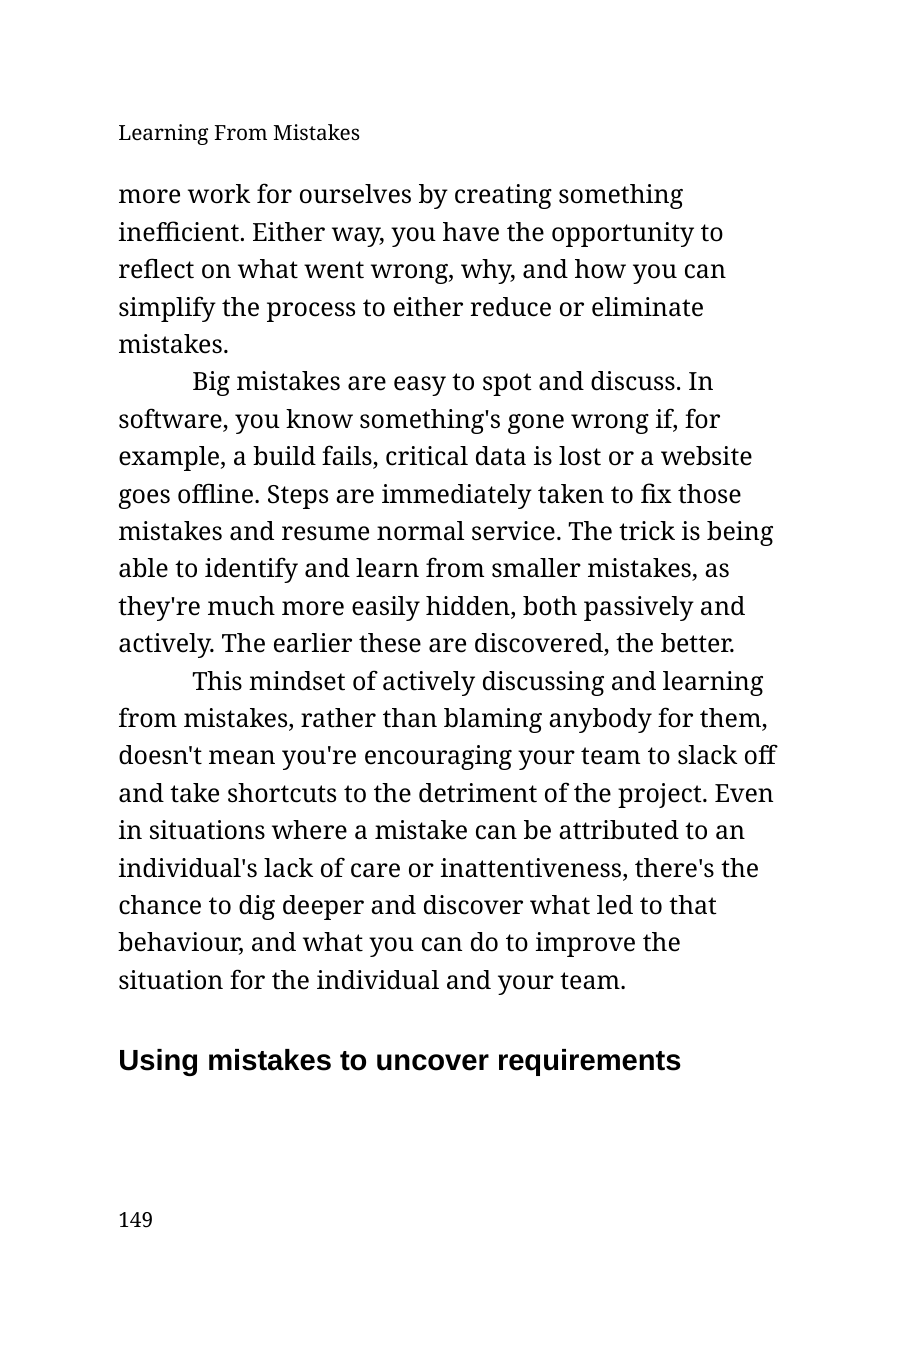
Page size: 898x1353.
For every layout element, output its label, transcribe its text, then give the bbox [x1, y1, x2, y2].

text This mindset of actively discussing and learning from mistakes, rather than blaming anybody for them, doesn't mean you're encouraging your team to slack off and take shortcuts to the detriment of the project. Even in situations where a mistake can be attributed to an individual's lack of care or inattentiveness, there's the chance to dig deeper and discover what led to that behaviour, and what you can do to improve the situation for the individual and your team. [118, 663, 779, 996]
text more work for ourselves by creating something inefficient. Either way, you have the opportunity to reflect on what went wrong, why, and how you can simplify the process to either reduce or eliminate mistakes. [118, 177, 779, 361]
text Big mistakes are easy to spot and discuss. In software, you know something's gone wrong if, for example, a build fails, critical data is lost or a website goes offline. Steps are immediately taken to fix those mistakes and resume normal service. The trick is being able to identify and learn from smaller mistakes, as they're much more easily hidden, both passively and actively. The earlier these are discovered, the better. [118, 364, 779, 660]
subtitle Using mistakes to uncover requirements [118, 1043, 779, 1077]
